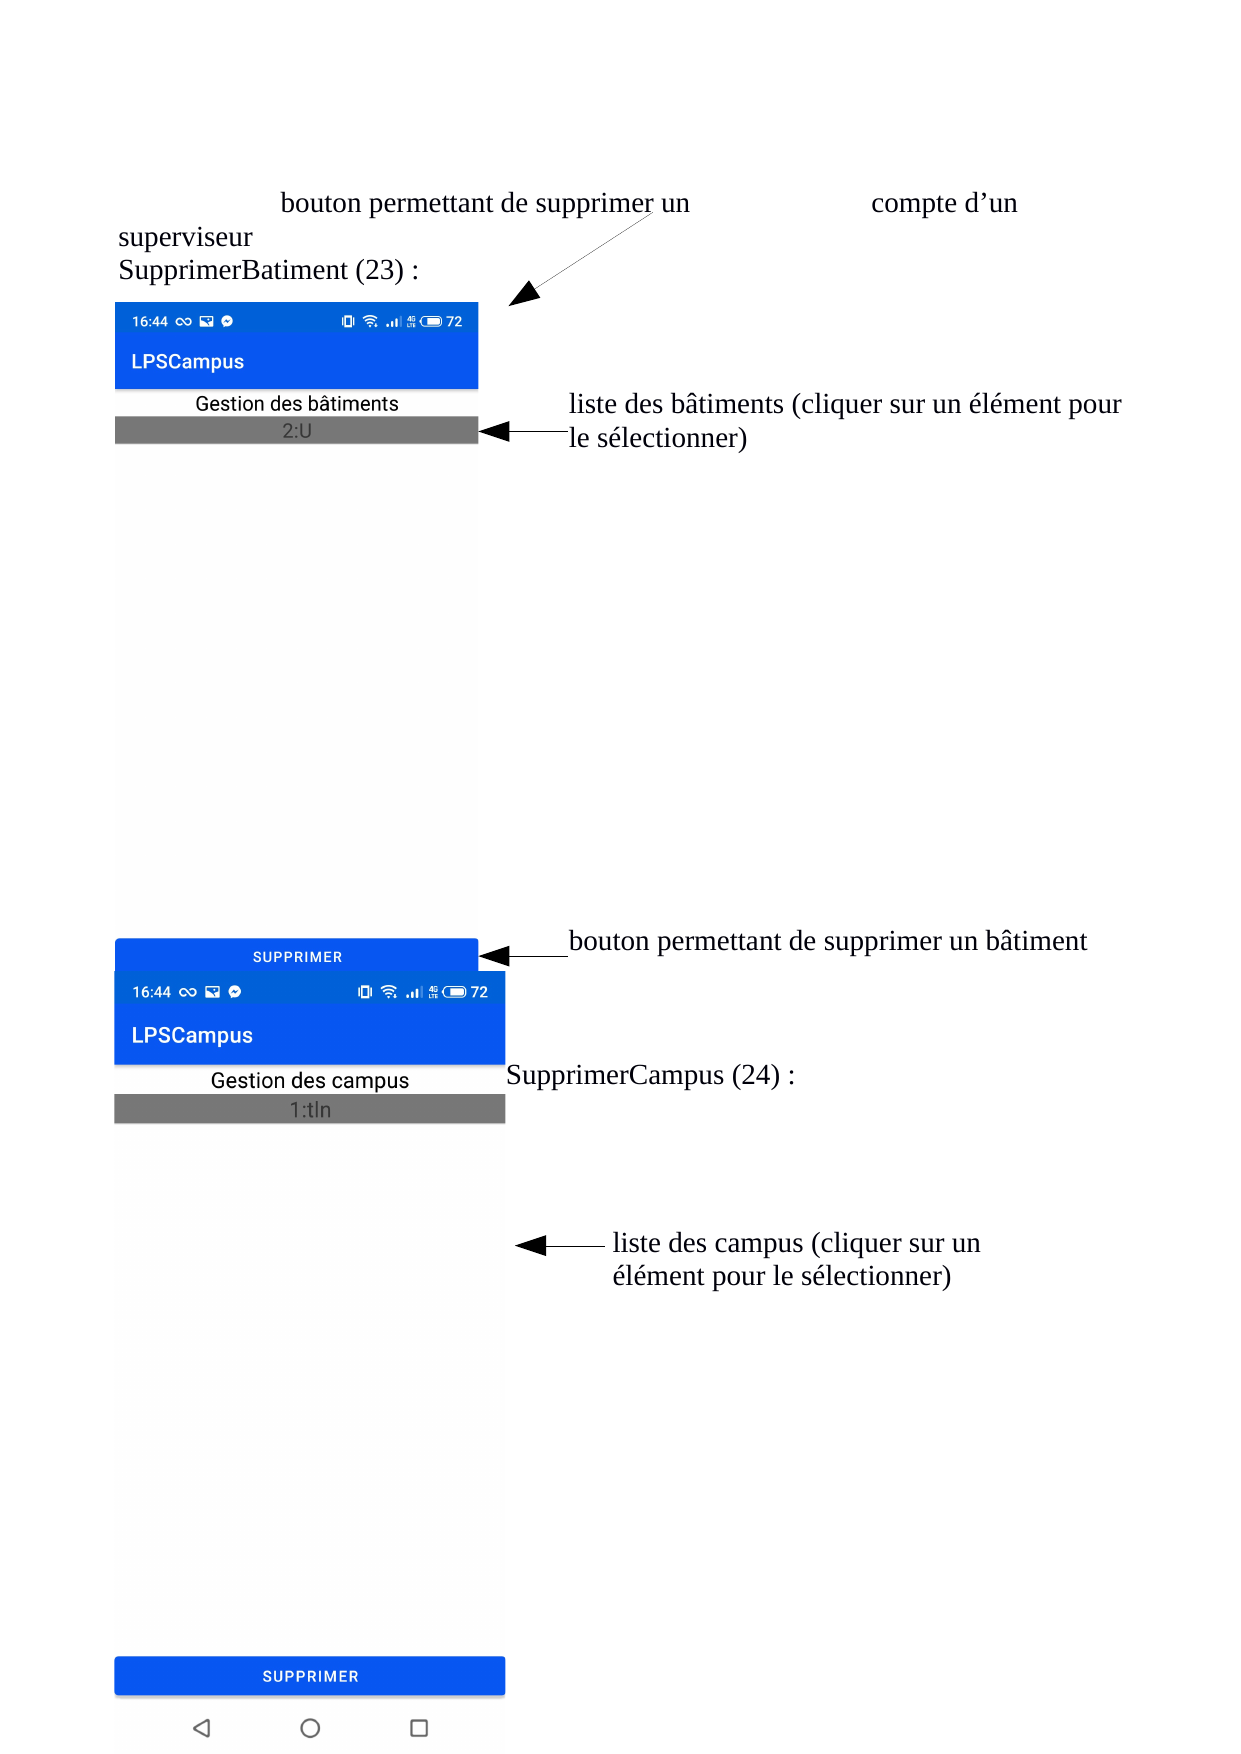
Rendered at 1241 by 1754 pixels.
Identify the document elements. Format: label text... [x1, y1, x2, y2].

text SupprimerBatiment (23) : [118, 252, 589, 286]
text bouton permettant de supprimer un compte d’un superviseur [118, 185, 1122, 252]
text bouton permettant de supprimer un bâtiment [479, 923, 1122, 957]
text liste des campus (cliquer sur un élément pour le sélectionner) [506, 1225, 1122, 1292]
picture [114, 302, 506, 1754]
text liste des bâtiments (cliquer sur un élément pour le sélectionner) [479, 386, 1122, 453]
text SupprimerCampus (24) : [506, 1057, 1122, 1091]
text [542, 252, 1122, 286]
